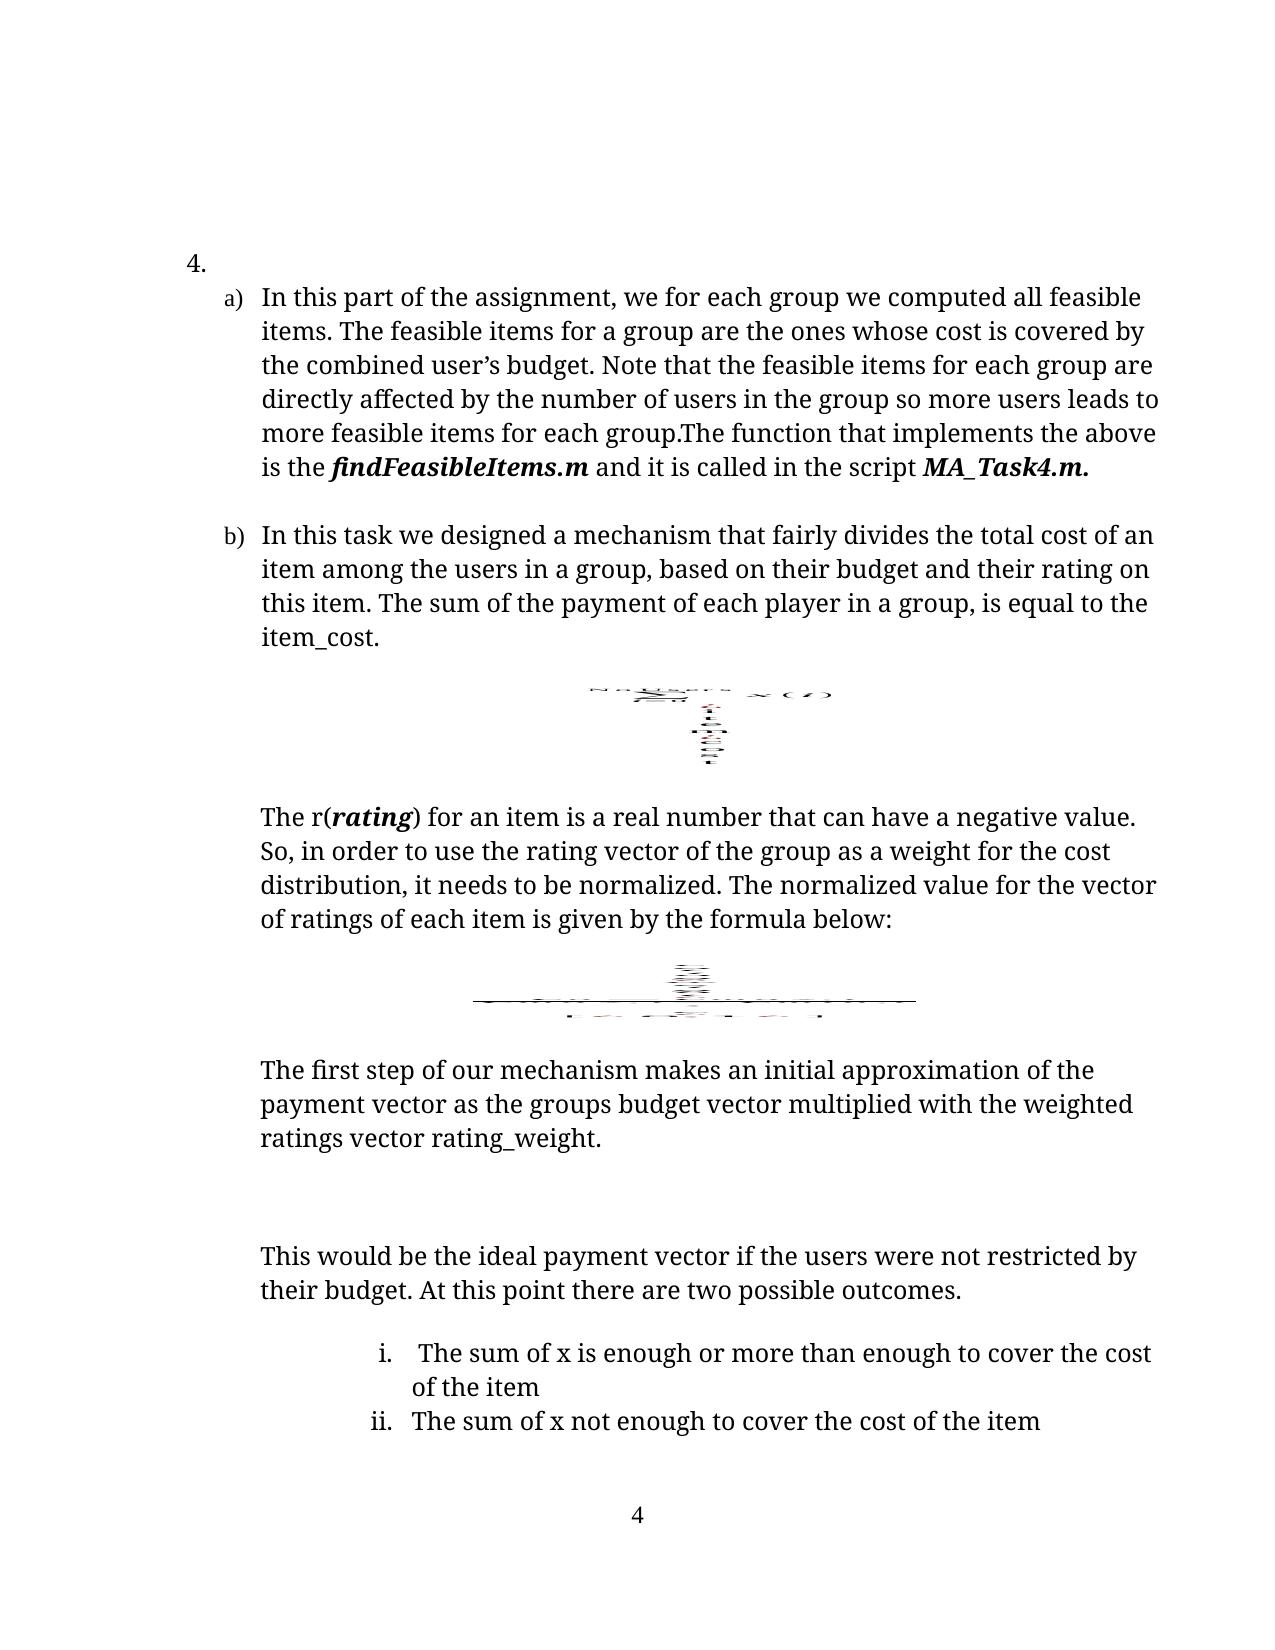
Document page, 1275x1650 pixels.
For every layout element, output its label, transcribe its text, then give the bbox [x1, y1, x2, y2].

text This would be the ideal payment vector if the users were not restricted by their budget. At this point there are two possible outcomes. [260, 1238, 1162, 1307]
list In this task we designed a mechanism that fairly divides the total cost of an item among the users in a group, based on their budget and their rating on this item. The sum of the payment of each player in a group, is equal to the item_cost. [224, 518, 1162, 654]
list In this part of the assignment, we for each group we computed all feasible items. The feasible items for a group are the ones whose cost is covered by the combined user’s budget. Note that the feasible items for each group are directly affected by the number of users in the group so more users leads to more feasible items for each group.The function that implements the above is the findFeasibleItems.m and it is called in the script MA_Task4.m. [224, 279, 1162, 484]
list The sum of x is enough or more than enough to cover the cost of the item [393, 1335, 1162, 1403]
list The sum of x not enough to cover the cost of the item [393, 1403, 1162, 1437]
text The first step of our mechanism makes an initial approximation of the payment vector as the groups budget vector multiplied with the weighted ratings vector rating_weight. [260, 1052, 1162, 1155]
text The r(rating) for an item is a real number that can have a negative value. So, in order to use the rating vector of the group as a weight for the cost distribution, it needs to be normalized. The normalized value for the vector of ratings of each item is given by the formula below: [260, 800, 1162, 936]
